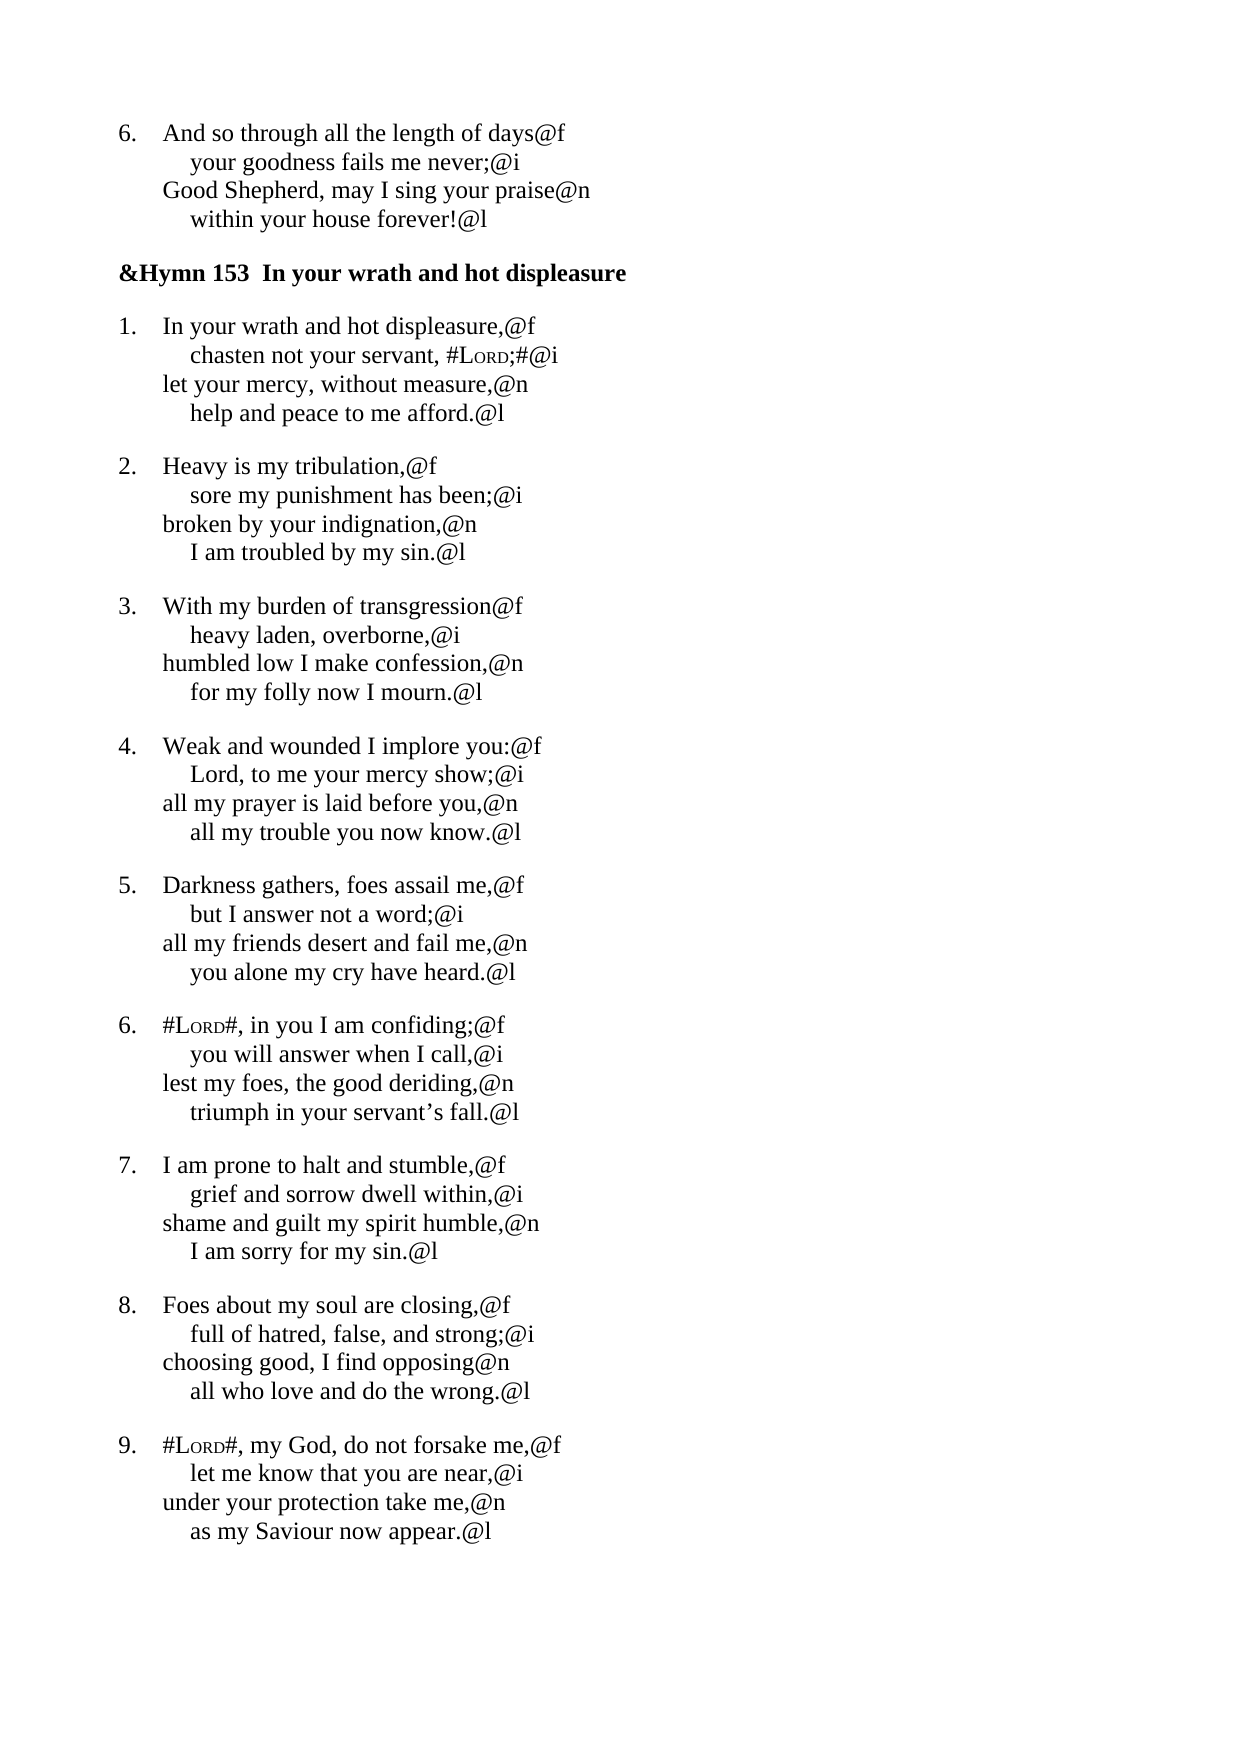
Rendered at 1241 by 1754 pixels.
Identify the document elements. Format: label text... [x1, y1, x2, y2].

text but I answer not a word;@i [171, 899, 1122, 928]
text you will answer when I call,@i [171, 1039, 1122, 1068]
text all my prayer is laid before you,@n [162, 788, 1122, 817]
subtitle &Hymn 153 In your wrath and hot displeasure [118, 258, 1122, 287]
text 9. #Lord#, my God, do not forsake me,@f [118, 1430, 1122, 1458]
text help and peace to me afford.@l [171, 398, 1122, 426]
text I am sorry for my sin.@l [171, 1236, 1122, 1265]
text humbled low I make confession,@n [162, 648, 1122, 677]
text I am troubled by my sin.@l [171, 537, 1122, 566]
text grief and sorrow dwell within,@i [171, 1179, 1122, 1208]
text Lord, to me your mercy show;@i [171, 759, 1122, 788]
text chasten not your servant, #Lord;#@i [171, 340, 1122, 369]
text 3. With my burden of transgression@f [118, 591, 1122, 620]
text your goodness fails me never;@i [171, 147, 1122, 176]
text within your house forever!@l [171, 204, 1122, 233]
text let your mercy, without measure,@n [162, 369, 1122, 398]
text triumph in your servant’s fall.@l [171, 1097, 1122, 1125]
text 6. #Lord#, in you I am confiding;@f [118, 1010, 1122, 1039]
text as my Saviour now appear.@l [171, 1516, 1122, 1545]
text broken by your indignation,@n [162, 509, 1122, 537]
text 5. Darkness gathers, foes assail me,@f [118, 871, 1122, 899]
text under your protection take me,@n [162, 1487, 1122, 1516]
text sore my punishment has been;@i [171, 480, 1122, 509]
text you alone my cry have heard.@l [171, 957, 1122, 986]
text Good Shepherd, may I sing your praise@n [162, 176, 1122, 204]
text all my friends desert and fail me,@n [162, 928, 1122, 957]
text lest my foes, the good deriding,@n [162, 1068, 1122, 1097]
text for my folly now I mourn.@l [171, 677, 1122, 706]
text 6. And so through all the length of days@f [118, 118, 1122, 147]
text 1. In your wrath and hot displeasure,@f [118, 311, 1122, 340]
text all who love and do the wrong.@l [171, 1376, 1122, 1405]
text 2. Heavy is my tribulation,@f [118, 451, 1122, 480]
text 7. I am prone to halt and stumble,@f [118, 1150, 1122, 1179]
text 4. Weak and wounded I implore you:@f [118, 731, 1122, 759]
text choosing good, I find opposing@n [162, 1347, 1122, 1376]
text heavy laden, overborne,@i [171, 620, 1122, 648]
text full of hatred, false, and strong;@i [171, 1319, 1122, 1347]
text shame and guilt my spirit humble,@n [162, 1208, 1122, 1236]
text 8. Foes about my soul are closing,@f [118, 1290, 1122, 1319]
text all my trouble you now know.@l [171, 817, 1122, 846]
text let me know that you are near,@i [171, 1458, 1122, 1487]
